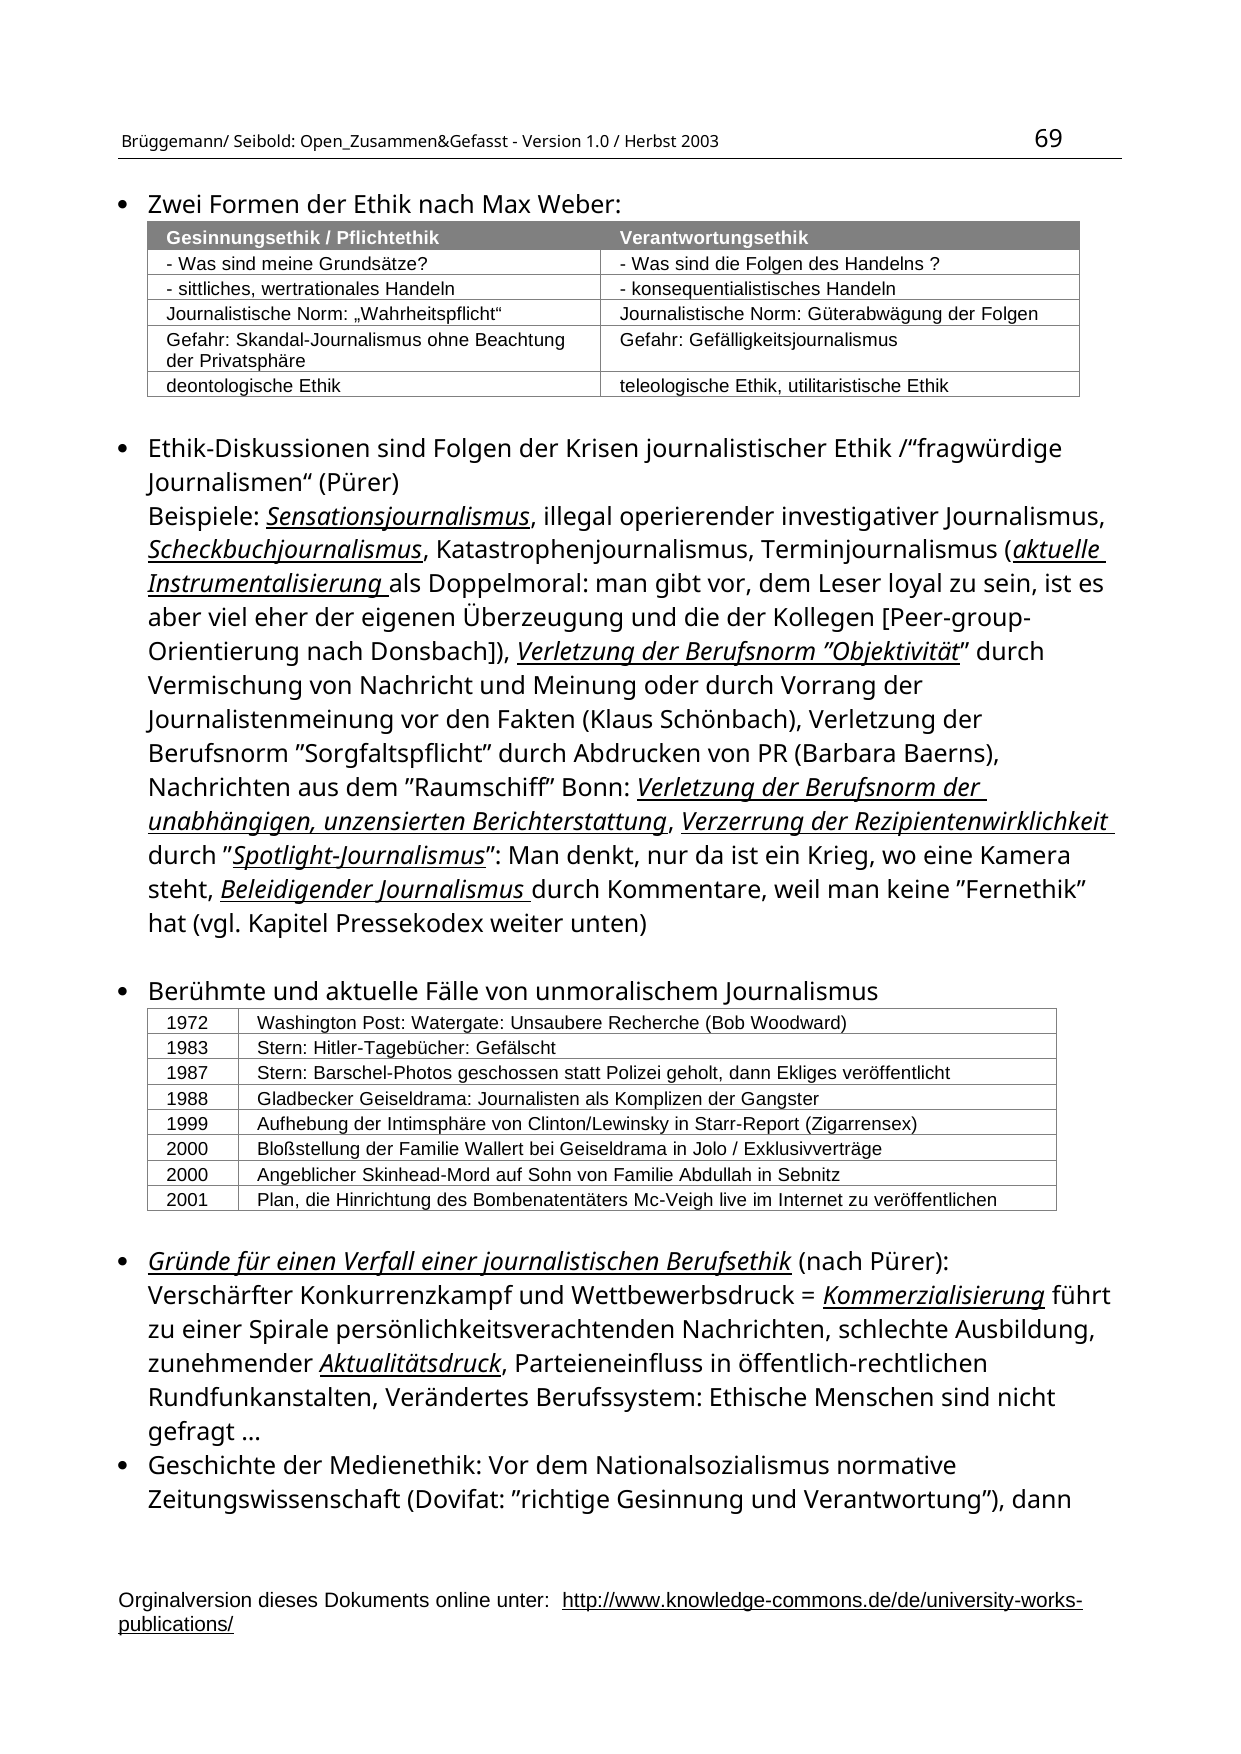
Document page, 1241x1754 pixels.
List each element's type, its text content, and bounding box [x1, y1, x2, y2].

table_cell deontologische Ethik [148, 372, 600, 396]
table_cell Gefahr: Gefälligkeitsjournalismus [601, 326, 1079, 371]
text Verschärfter Konkurrenzkampf und Wettbewerbsdruck = Kommerzialisierung führt zu einer Spirale persönlichkeitsverachtenden Nachrichten, schlechte Ausbildung, zunehmender Aktualitätsdruck, Parteieneinfluss in öffentlich-rechtlichen Rundfunkanstalten, Verändertes Berufssystem: Ethische Menschen sind nicht gefragt ... [148, 1278, 1122, 1448]
table_cell Stern: Barschel-Photos geschossen statt Polizei geholt, dann Ekliges veröffentlicht [239, 1059, 1056, 1084]
table_cell Journalistische Norm: Güterabwägung der Folgen [601, 300, 1079, 325]
table_cell - Was sind meine Grundsätze? [148, 250, 600, 274]
table_cell 1983 [148, 1034, 238, 1058]
table_header Gesinnungsethik / Pflichtethik [148, 222, 600, 249]
list Berühmte und aktuelle Fälle von unmoralischem Journalismus [118, 974, 1122, 1008]
table_cell 1988 [148, 1085, 238, 1109]
table_header Washington Post: Watergate: Unsaubere Recherche (Bob Woodward) [239, 1009, 1056, 1033]
list Ethik-Diskussionen sind Folgen der Krisen journalistischer Ethik /“fragwürdige Journalismen“ (Pürer) [118, 431, 1122, 498]
text Beispiele: Sensationsjournalismus, illegal operierender investigativer Journalismus, Scheckbuchjournalismus, Katastrophenjournalismus, Terminjournalismus (aktuelle Instrumentalisierung als Doppelmoral: man gibt vor, dem Leser loyal zu sein, ist es aber viel eher der eigenen Überzeugung und die der Kollegen [Peer-group-Orientierung nach Donsbach]), Verletzung der Berufsnorm ”Objektivität” durch Vermischung von Nachricht und Meinung oder durch Vorrang der Journalistenmeinung vor den Fakten (Klaus Schönbach), Verletzung der Berufsnorm ”Sorgfaltspflicht” durch Abdrucken von PR (Barbara Baerns), Nachrichten aus dem ”Raumschiff” Bonn: Verletzung der Berufsnorm der unabhängigen, unzensierten Berichterstattung, Verzerrung der Rezipientenwirklichkeit durch ”Spotlight-Journalismus”: Man denkt, nur da ist ein Krieg, wo eine Kamera steht, Beleidigender Journalismus durch Kommentare, weil man keine ”Fernethik” hat (vgl. Kapitel Pressekodex weiter unten) [148, 498, 1122, 940]
table_cell Bloßstellung der Familie Wallert bei Geiseldrama in Jolo / Exklusivverträge [239, 1135, 1056, 1160]
table_cell - Was sind die Folgen des Handelns ? [601, 250, 1079, 274]
table_cell Angeblicher Skinhead-Mord auf Sohn von Familie Abdullah in Sebnitz [239, 1161, 1056, 1185]
table_header 1972 [148, 1009, 238, 1033]
table_cell 2001 [148, 1186, 238, 1210]
list Geschichte der Medienethik: Vor dem Nationalsozialismus normative Zeitungswissenschaft (Dovifat: ”richtige Gesinnung und Verantwortung”), dann [118, 1448, 1122, 1516]
table_cell Gladbecker Geiseldrama: Journalisten als Komplizen der Gangster [239, 1085, 1056, 1109]
table_cell Plan, die Hinrichtung des Bombenatentäters Mc-Veigh live im Internet zu veröffentlichen [239, 1186, 1056, 1210]
table_cell - konsequentialistisches Handeln [601, 275, 1079, 299]
table_cell Gefahr: Skandal-Journalismus ohne Beachtung der Privatsphäre [148, 326, 600, 371]
table_header Verantwortungsethik [601, 222, 1079, 249]
table_cell 1987 [148, 1059, 238, 1084]
table_cell 2000 [148, 1135, 238, 1160]
table_cell Stern: Hitler-Tagebücher: Gefälscht [239, 1034, 1056, 1058]
table_cell teleologische Ethik, utilitaristische Ethik [601, 372, 1079, 396]
list Gründe für einen Verfall einer journalistischen Berufsethik (nach Pürer): [118, 1244, 1122, 1278]
table_cell 1999 [148, 1110, 238, 1134]
table_cell Aufhebung der Intimsphäre von Clinton/Lewinsky in Starr-Report (Zigarrensex) [239, 1110, 1056, 1134]
table_cell 2000 [148, 1161, 238, 1185]
table_cell - sittliches, wertrationales Handeln [148, 275, 600, 299]
list Zwei Formen der Ethik nach Max Weber: [118, 187, 1122, 221]
table_cell Journalistische Norm: „Wahrheitspflicht“ [148, 300, 600, 325]
